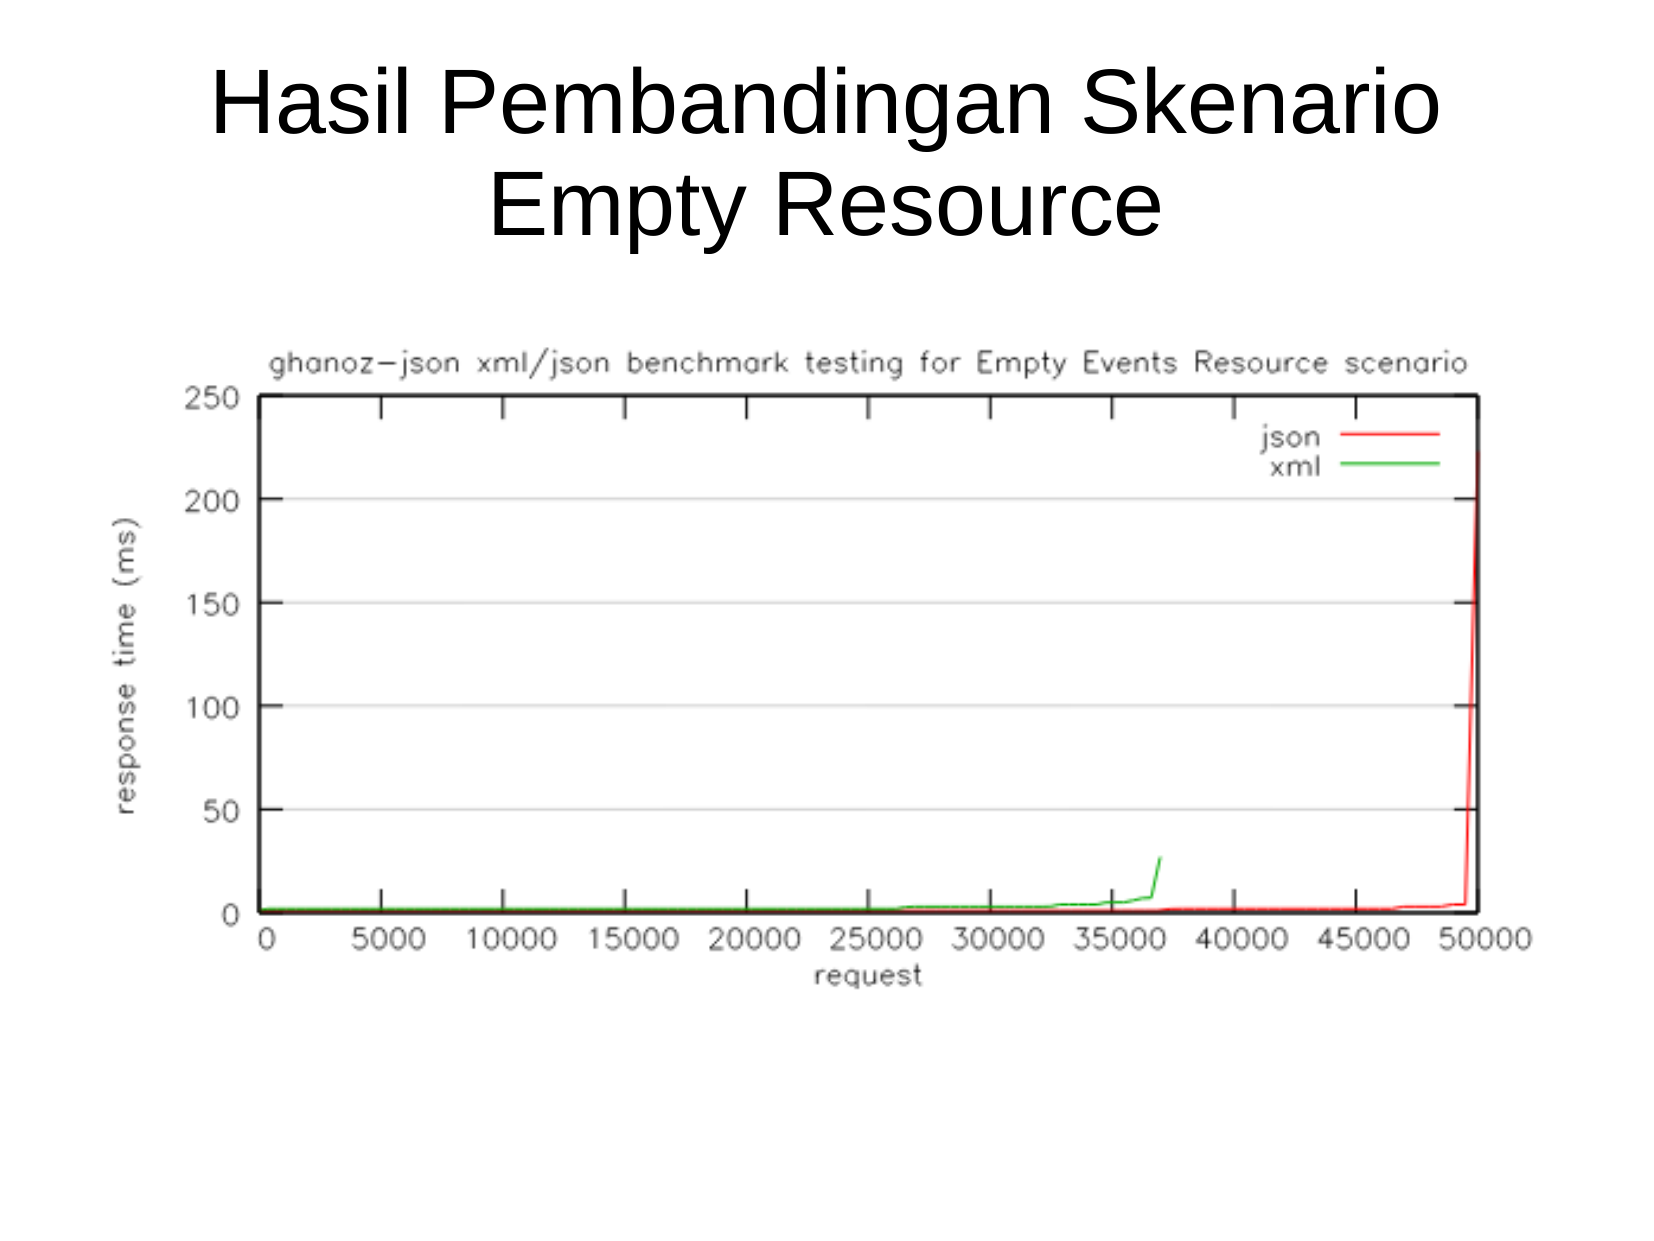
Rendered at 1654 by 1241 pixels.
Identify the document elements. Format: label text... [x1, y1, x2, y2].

title Hasil Pembandingan Skenario Empty Resource [82, 49, 1571, 257]
picture [82, 301, 1538, 999]
